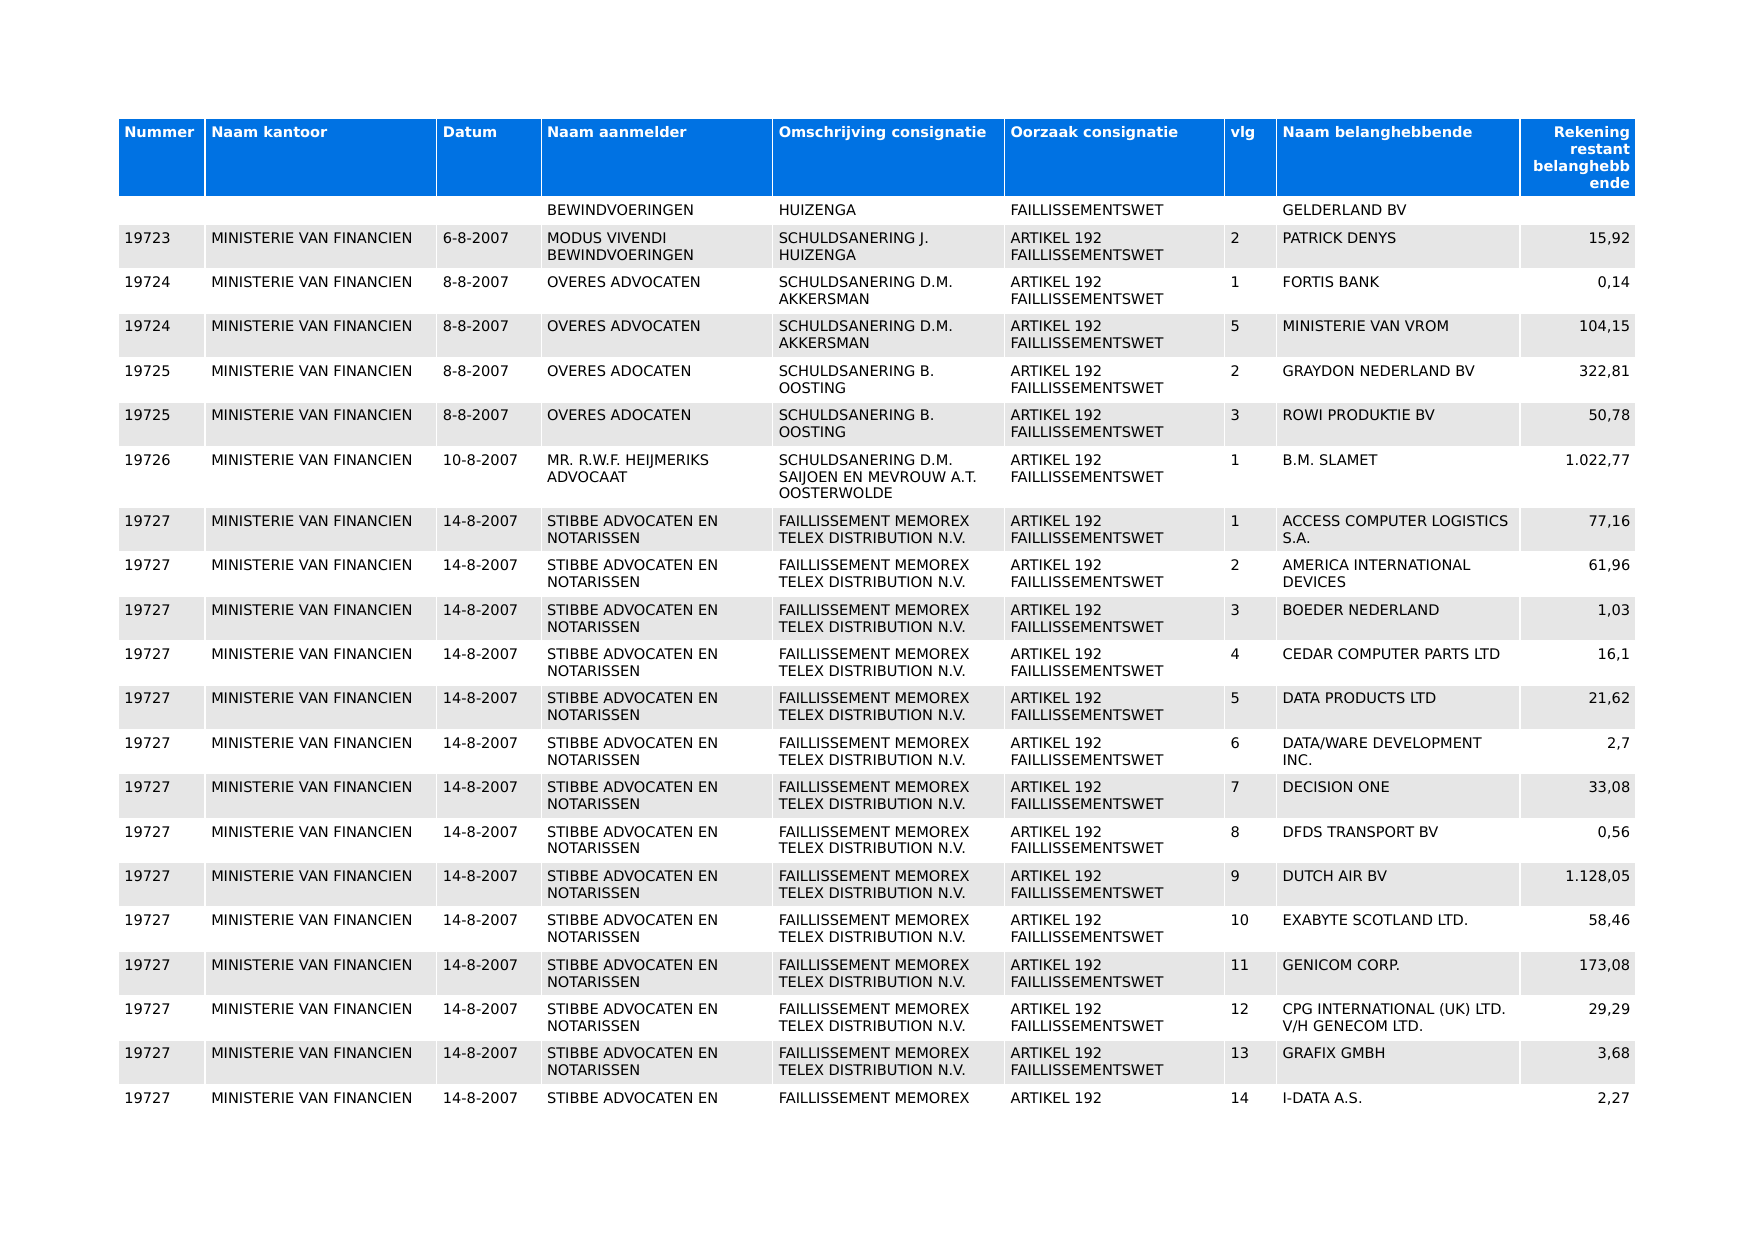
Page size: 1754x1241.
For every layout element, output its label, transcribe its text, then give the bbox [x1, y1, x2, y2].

table_cell ARTIKEL 192 FAILLISSEMENTSWET [1005, 553, 1224, 596]
table_cell 8-8-2007 [437, 403, 541, 446]
table_cell FAILLISSEMENT MEMOREX TELEX DISTRIBUTION N.V. [773, 908, 1004, 951]
table_cell SCHULDSANERING J. HUIZENGA [773, 225, 1004, 268]
table_cell 19725 [119, 358, 204, 401]
table_cell 1 [1225, 447, 1276, 507]
table_cell 14-8-2007 [437, 686, 541, 729]
table_cell 19727 [119, 730, 204, 773]
table_cell 14-8-2007 [437, 996, 541, 1039]
table_cell DATA/WARE DEVELOPMENT INC. [1277, 730, 1519, 773]
table_header Naam kantoor [206, 119, 436, 196]
table_cell MINISTERIE VAN FINANCIEN [206, 819, 436, 862]
table_cell FAILLISSEMENT MEMOREX TELEX DISTRIBUTION N.V. [773, 508, 1004, 551]
table_cell OVERES ADOCATEN [542, 358, 772, 401]
table_cell AMERICA INTERNATIONAL DEVICES [1277, 553, 1519, 596]
table_cell ARTIKEL 192 FAILLISSEMENTSWET [1005, 447, 1224, 507]
table_cell DATA PRODUCTS LTD [1277, 686, 1519, 729]
table_cell 14 [1225, 1085, 1276, 1111]
table_cell ARTIKEL 192 FAILLISSEMENTSWET [1005, 730, 1224, 773]
table_cell I-DATA A.S. [1277, 1085, 1519, 1111]
table_cell MINISTERIE VAN FINANCIEN [206, 1085, 436, 1111]
table_cell 19727 [119, 641, 204, 684]
table_cell [119, 198, 204, 224]
table_header Datum [437, 119, 541, 196]
table_cell FORTIS BANK [1277, 269, 1519, 313]
table_cell MINISTERIE VAN FINANCIEN [206, 996, 436, 1039]
table_cell 19727 [119, 774, 204, 818]
table_cell ARTIKEL 192 FAILLISSEMENTSWET [1005, 774, 1224, 818]
table_cell 9 [1225, 863, 1276, 906]
table_cell 29,29 [1521, 996, 1635, 1039]
table_cell FAILLISSEMENT MEMOREX TELEX DISTRIBUTION N.V. [773, 952, 1004, 995]
table_cell 19727 [119, 553, 204, 596]
table_cell FAILLISSEMENT MEMOREX TELEX DISTRIBUTION N.V. [773, 1041, 1004, 1084]
table_cell MINISTERIE VAN FINANCIEN [206, 1041, 436, 1084]
table_cell 14-8-2007 [437, 863, 541, 906]
table_cell BEWINDVOERINGEN [542, 198, 772, 224]
table_cell 2 [1225, 358, 1276, 401]
table_cell MINISTERIE VAN FINANCIEN [206, 686, 436, 729]
table_cell 21,62 [1521, 686, 1635, 729]
table_cell 2 [1225, 225, 1276, 268]
table_cell MINISTERIE VAN FINANCIEN [206, 447, 436, 507]
table_cell 3,68 [1521, 1041, 1635, 1084]
table_cell [206, 198, 436, 224]
table_cell 0,14 [1521, 269, 1635, 313]
table_cell 1.022,77 [1521, 447, 1635, 507]
table_cell OVERES ADOCATEN [542, 403, 772, 446]
table_header Oorzaak consignatie [1005, 119, 1224, 196]
table_cell OVERES ADVOCATEN [542, 269, 772, 313]
table_header Naam belanghebbende [1277, 119, 1519, 196]
table_cell 2 [1225, 553, 1276, 596]
table_cell ARTIKEL 192 FAILLISSEMENTSWET [1005, 358, 1224, 401]
table_cell STIBBE ADVOCATEN EN NOTARISSEN [542, 641, 772, 684]
table_cell MODUS VIVENDI BEWINDVOERINGEN [542, 225, 772, 268]
table_cell 8-8-2007 [437, 269, 541, 313]
table_cell MINISTERIE VAN FINANCIEN [206, 269, 436, 313]
table_cell 19727 [119, 508, 204, 551]
table_cell ARTIKEL 192 FAILLISSEMENTSWET [1005, 819, 1224, 862]
table_cell HUIZENGA [773, 198, 1004, 224]
table_cell MINISTERIE VAN FINANCIEN [206, 952, 436, 995]
table_cell ARTIKEL 192 FAILLISSEMENTSWET [1005, 863, 1224, 906]
table_cell ARTIKEL 192 FAILLISSEMENTSWET [1005, 996, 1224, 1039]
table_cell 19723 [119, 225, 204, 268]
table_cell 5 [1225, 314, 1276, 357]
table_cell GRAFIX GMBH [1277, 1041, 1519, 1084]
table_cell MINISTERIE VAN FINANCIEN [206, 553, 436, 596]
table_cell STIBBE ADVOCATEN EN NOTARISSEN [542, 774, 772, 818]
table_cell OVERES ADVOCATEN [542, 314, 772, 357]
table_cell 6 [1225, 730, 1276, 773]
table_cell STIBBE ADVOCATEN EN NOTARISSEN [542, 686, 772, 729]
table_cell [1521, 198, 1635, 224]
table_cell 14-8-2007 [437, 1041, 541, 1084]
table_cell 19727 [119, 863, 204, 906]
table_cell FAILLISSEMENT MEMOREX TELEX DISTRIBUTION N.V. [773, 774, 1004, 818]
table_cell 19727 [119, 996, 204, 1039]
table_cell 6-8-2007 [437, 225, 541, 268]
table_cell FAILLISSEMENT MEMOREX TELEX DISTRIBUTION N.V. [773, 996, 1004, 1039]
table_cell STIBBE ADVOCATEN EN NOTARISSEN [542, 952, 772, 995]
table_cell MINISTERIE VAN FINANCIEN [206, 597, 436, 640]
table_cell SCHULDSANERING D.M. AKKERSMAN [773, 269, 1004, 313]
table_cell FAILLISSEMENT MEMOREX TELEX DISTRIBUTION N.V. [773, 730, 1004, 773]
table_cell 1.128,05 [1521, 863, 1635, 906]
table_cell MR. R.W.F. HEIJMERIKS ADVOCAAT [542, 447, 772, 507]
table_cell STIBBE ADVOCATEN EN NOTARISSEN [542, 819, 772, 862]
table_cell ARTIKEL 192 FAILLISSEMENTSWET [1005, 269, 1224, 313]
table_cell DUTCH AIR BV [1277, 863, 1519, 906]
table_cell 14-8-2007 [437, 597, 541, 640]
table_cell 14-8-2007 [437, 1085, 541, 1111]
table_cell ARTIKEL 192 FAILLISSEMENTSWET [1005, 225, 1224, 268]
table_cell PATRICK DENYS [1277, 225, 1519, 268]
table_cell MINISTERIE VAN FINANCIEN [206, 908, 436, 951]
table_cell FAILLISSEMENT MEMOREX TELEX DISTRIBUTION N.V. [773, 553, 1004, 596]
table_cell 14-8-2007 [437, 908, 541, 951]
table_cell 19727 [119, 686, 204, 729]
table_cell 14-8-2007 [437, 641, 541, 684]
table_cell 5 [1225, 686, 1276, 729]
table_cell 19726 [119, 447, 204, 507]
table_cell CEDAR COMPUTER PARTS LTD [1277, 641, 1519, 684]
table_cell 58,46 [1521, 908, 1635, 951]
table_cell GENICOM CORP. [1277, 952, 1519, 995]
table_cell 3 [1225, 403, 1276, 446]
table_header Omschrijving consignatie [773, 119, 1004, 196]
table_cell FAILLISSEMENT MEMOREX TELEX DISTRIBUTION N.V. [773, 863, 1004, 906]
table_cell ARTIKEL 192 FAILLISSEMENTSWET [1005, 952, 1224, 995]
table_cell STIBBE ADVOCATEN EN NOTARISSEN [542, 863, 772, 906]
table_cell 13 [1225, 1041, 1276, 1084]
table_cell 322,81 [1521, 358, 1635, 401]
table_cell FAILLISSEMENT MEMOREX [773, 1085, 1004, 1111]
table_cell 14-8-2007 [437, 774, 541, 818]
table_cell 14-8-2007 [437, 508, 541, 551]
table_cell MINISTERIE VAN FINANCIEN [206, 358, 436, 401]
table_cell STIBBE ADVOCATEN EN NOTARISSEN [542, 508, 772, 551]
table_cell MINISTERIE VAN FINANCIEN [206, 225, 436, 268]
table_cell 8 [1225, 819, 1276, 862]
table_cell STIBBE ADVOCATEN EN NOTARISSEN [542, 996, 772, 1039]
table_cell STIBBE ADVOCATEN EN NOTARISSEN [542, 1041, 772, 1084]
table_cell 15,92 [1521, 225, 1635, 268]
table_cell ARTIKEL 192 FAILLISSEMENTSWET [1005, 686, 1224, 729]
table_cell 50,78 [1521, 403, 1635, 446]
table_cell 19727 [119, 597, 204, 640]
table_cell ARTIKEL 192 FAILLISSEMENTSWET [1005, 508, 1224, 551]
table_cell MINISTERIE VAN FINANCIEN [206, 314, 436, 357]
table_cell 19724 [119, 314, 204, 357]
table_cell 14-8-2007 [437, 819, 541, 862]
table_cell SCHULDSANERING D.M. SAIJOEN EN MEVROUW A.T. OOSTERWOLDE [773, 447, 1004, 507]
table_cell 1 [1225, 269, 1276, 313]
table_header Nummer [119, 119, 204, 196]
table_cell 1,03 [1521, 597, 1635, 640]
table_cell MINISTERIE VAN FINANCIEN [206, 774, 436, 818]
table_cell 3 [1225, 597, 1276, 640]
table_cell ARTIKEL 192 FAILLISSEMENTSWET [1005, 908, 1224, 951]
table_cell 16,1 [1521, 641, 1635, 684]
table_cell SCHULDSANERING B. OOSTING [773, 403, 1004, 446]
table_cell 14-8-2007 [437, 553, 541, 596]
table_cell 10 [1225, 908, 1276, 951]
table_cell STIBBE ADVOCATEN EN NOTARISSEN [542, 908, 772, 951]
table_cell 12 [1225, 996, 1276, 1039]
table_cell 33,08 [1521, 774, 1635, 818]
table_cell BOEDER NEDERLAND [1277, 597, 1519, 640]
table_cell FAILLISSEMENT MEMOREX TELEX DISTRIBUTION N.V. [773, 641, 1004, 684]
table_cell ARTIKEL 192 FAILLISSEMENTSWET [1005, 314, 1224, 357]
table_cell FAILLISSEMENT MEMOREX TELEX DISTRIBUTION N.V. [773, 597, 1004, 640]
table_cell 19725 [119, 403, 204, 446]
table_cell 0,56 [1521, 819, 1635, 862]
table_cell 104,15 [1521, 314, 1635, 357]
table_header vlg [1225, 119, 1276, 196]
table_cell 61,96 [1521, 553, 1635, 596]
table_cell STIBBE ADVOCATEN EN NOTARISSEN [542, 730, 772, 773]
table_cell 77,16 [1521, 508, 1635, 551]
table_cell 19727 [119, 819, 204, 862]
table_cell ARTIKEL 192 FAILLISSEMENTSWET [1005, 403, 1224, 446]
table_cell DECISION ONE [1277, 774, 1519, 818]
table_cell STIBBE ADVOCATEN EN NOTARISSEN [542, 597, 772, 640]
table_cell 14-8-2007 [437, 730, 541, 773]
table_cell 2,27 [1521, 1085, 1635, 1111]
table_cell ARTIKEL 192 [1005, 1085, 1224, 1111]
table_cell FAILLISSEMENT MEMOREX TELEX DISTRIBUTION N.V. [773, 686, 1004, 729]
table_cell EXABYTE SCOTLAND LTD. [1277, 908, 1519, 951]
table_cell DFDS TRANSPORT BV [1277, 819, 1519, 862]
table_cell ARTIKEL 192 FAILLISSEMENTSWET [1005, 641, 1224, 684]
table_cell ACCESS COMPUTER LOGISTICS S.A. [1277, 508, 1519, 551]
table_cell 8-8-2007 [437, 314, 541, 357]
table_cell 11 [1225, 952, 1276, 995]
table_cell MINISTERIE VAN FINANCIEN [206, 508, 436, 551]
table_cell SCHULDSANERING D.M. AKKERSMAN [773, 314, 1004, 357]
table_cell FAILLISSEMENTSWET [1005, 198, 1224, 224]
table_cell 4 [1225, 641, 1276, 684]
table_cell 19727 [119, 908, 204, 951]
table_cell MINISTERIE VAN VROM [1277, 314, 1519, 357]
table_header Naam aanmelder [542, 119, 772, 196]
table_cell MINISTERIE VAN FINANCIEN [206, 403, 436, 446]
table_cell ARTIKEL 192 FAILLISSEMENTSWET [1005, 1041, 1224, 1084]
table_cell 19727 [119, 1041, 204, 1084]
table_cell 8-8-2007 [437, 358, 541, 401]
table_cell 1 [1225, 508, 1276, 551]
table_cell MINISTERIE VAN FINANCIEN [206, 863, 436, 906]
table_cell 19727 [119, 1085, 204, 1111]
table_cell 10-8-2007 [437, 447, 541, 507]
table_cell STIBBE ADVOCATEN EN [542, 1085, 772, 1111]
table_cell ARTIKEL 192 FAILLISSEMENTSWET [1005, 597, 1224, 640]
table_cell 7 [1225, 774, 1276, 818]
table_cell SCHULDSANERING B. OOSTING [773, 358, 1004, 401]
table_cell [437, 198, 541, 224]
table_cell ROWI PRODUKTIE BV [1277, 403, 1519, 446]
table_header Rekening restant belanghebbende [1521, 119, 1635, 196]
table_cell 2,7 [1521, 730, 1635, 773]
table_cell CPG INTERNATIONAL (UK) LTD. V/H GENECOM LTD. [1277, 996, 1519, 1039]
table_cell MINISTERIE VAN FINANCIEN [206, 730, 436, 773]
table_cell 19727 [119, 952, 204, 995]
table_cell B.M. SLAMET [1277, 447, 1519, 507]
table_cell GELDERLAND BV [1277, 198, 1519, 224]
table_cell [1225, 198, 1276, 224]
table_cell FAILLISSEMENT MEMOREX TELEX DISTRIBUTION N.V. [773, 819, 1004, 862]
table_cell GRAYDON NEDERLAND BV [1277, 358, 1519, 401]
table_cell 19724 [119, 269, 204, 313]
table_cell MINISTERIE VAN FINANCIEN [206, 641, 436, 684]
table_cell STIBBE ADVOCATEN EN NOTARISSEN [542, 553, 772, 596]
table_cell 173,08 [1521, 952, 1635, 995]
table_cell 14-8-2007 [437, 952, 541, 995]
